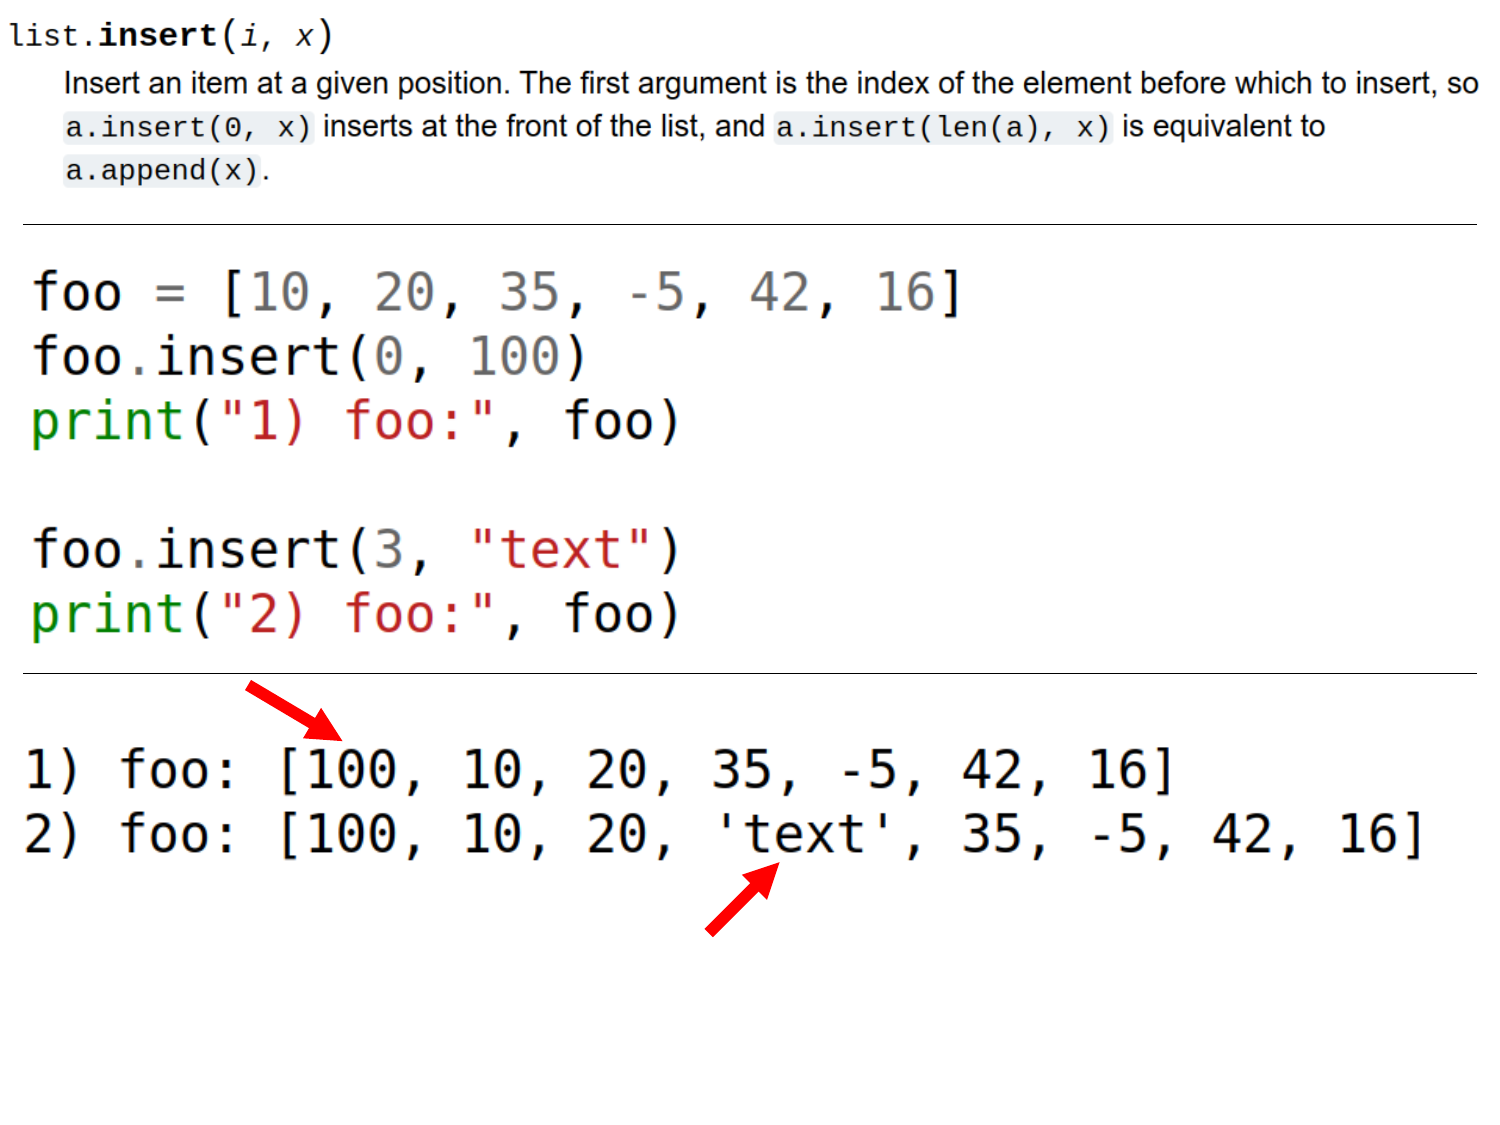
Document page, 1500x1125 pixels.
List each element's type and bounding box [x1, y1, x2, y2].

picture [23, 259, 969, 656]
picture [18, 732, 1430, 873]
picture [0, 10, 1500, 201]
